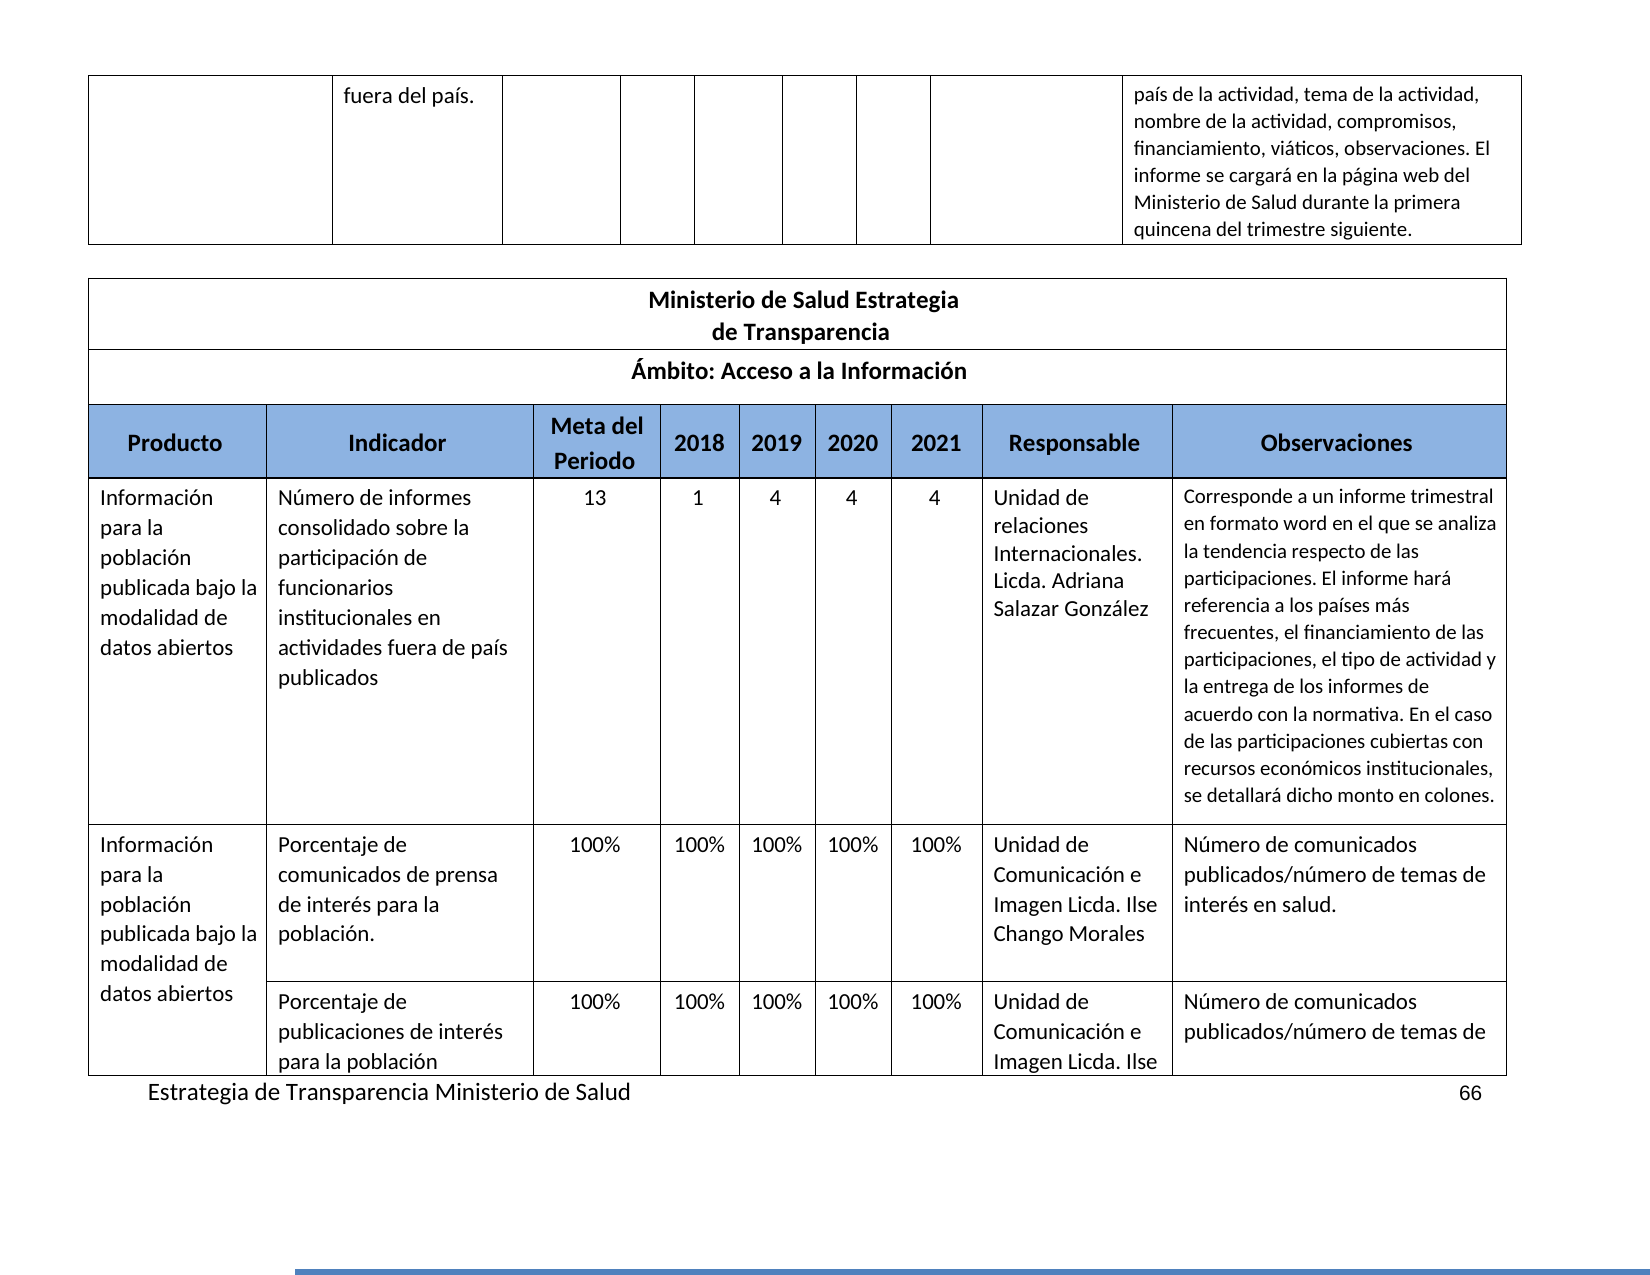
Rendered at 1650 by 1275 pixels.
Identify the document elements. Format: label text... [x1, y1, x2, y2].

table_cell [1172, 350, 1506, 404]
table_header [89, 279, 267, 349]
table_cell Producto [89, 405, 266, 477]
table_header [1172, 279, 1506, 349]
table_cell 2021 [892, 405, 982, 477]
table_cell 100% [816, 825, 891, 981]
table_cell 100% [892, 982, 982, 1075]
table_cell 2020 [816, 405, 891, 477]
table_cell fuera del país. [333, 76, 502, 244]
table_cell 100% [534, 825, 660, 981]
table_cell país de la actividad, tema de la actividad, nombre de la actividad, compromisos, financiamiento, viáticos, observaciones. El informe se cargará en la página web del Ministerio de Salud durante la primera quincena del trimestre siguiente. [1123, 76, 1521, 244]
table_cell Información para la población publicada bajo la modalidad de datos abiertos [89, 479, 266, 824]
table_cell Número de informes consolidado sobre la participación de funcionarios institucionales en actividades fuera de país publicados [267, 479, 533, 824]
table_cell Observaciones [1173, 405, 1506, 477]
table_cell Unidad de relaciones Internacionales. Licda. Adriana Salazar González [983, 479, 1172, 824]
table_cell 4 [892, 479, 982, 824]
table_cell 13 [534, 479, 660, 824]
table_cell [931, 76, 1122, 244]
table_cell Indicador [267, 405, 533, 477]
table_cell [267, 350, 534, 404]
table_cell 100% [661, 982, 739, 1075]
table_header [267, 279, 534, 349]
table_cell 100% [740, 825, 815, 981]
table_cell [503, 76, 620, 244]
table_cell [89, 350, 267, 404]
table_cell 100% [661, 825, 739, 981]
table_cell 100% [816, 982, 891, 1075]
table_cell [857, 76, 930, 244]
table_cell [783, 76, 856, 244]
table_cell [89, 76, 332, 244]
table_cell Meta del Periodo [534, 405, 660, 477]
table_cell Información para la población publicada bajo la modalidad de datos abiertos [89, 825, 266, 1075]
table_cell 100% [534, 982, 660, 1075]
table_cell [982, 350, 1172, 404]
table_cell Ámbito: Acceso a la Información [534, 350, 982, 404]
table_cell [621, 76, 694, 244]
table_cell 2018 [661, 405, 739, 477]
table_cell 4 [740, 479, 815, 824]
table_cell Unidad de Comunicación e Imagen Licda. Ilse [983, 982, 1172, 1075]
table_header [982, 279, 1172, 349]
table_cell Porcentaje de publicaciones de interés para la población [267, 982, 533, 1075]
table_cell 2019 [740, 405, 815, 477]
table_cell [695, 76, 782, 244]
table_cell Porcentaje de comunicados de prensa de interés para la población. [267, 825, 533, 981]
table_cell 1 [661, 479, 739, 824]
table_cell 100% [892, 825, 982, 981]
table_cell 100% [740, 982, 815, 1075]
table_cell Número de comunicados publicados/número de temas de [1173, 982, 1506, 1075]
table_cell Responsable [983, 405, 1172, 477]
table_cell Unidad de Comunicación e Imagen Licda. Ilse Chango Morales [983, 825, 1172, 981]
table_cell Número de comunicados publicados/número de temas de interés en salud. [1173, 825, 1506, 981]
table_cell 4 [816, 479, 891, 824]
table_cell Corresponde a un informe trimestral en formato word en el que se analiza la tendencia respecto de las participaciones. El informe hará referencia a los países más frecuentes, el financiamiento de las participaciones, el tipo de actividad y la entrega de los informes de acuerdo con la normativa. En el caso de las participaciones cubiertas con recursos económicos institucionales, se detallará dicho monto en colones. [1173, 479, 1506, 824]
table_header Ministerio de Salud Estrategia de Transparencia [534, 279, 982, 349]
